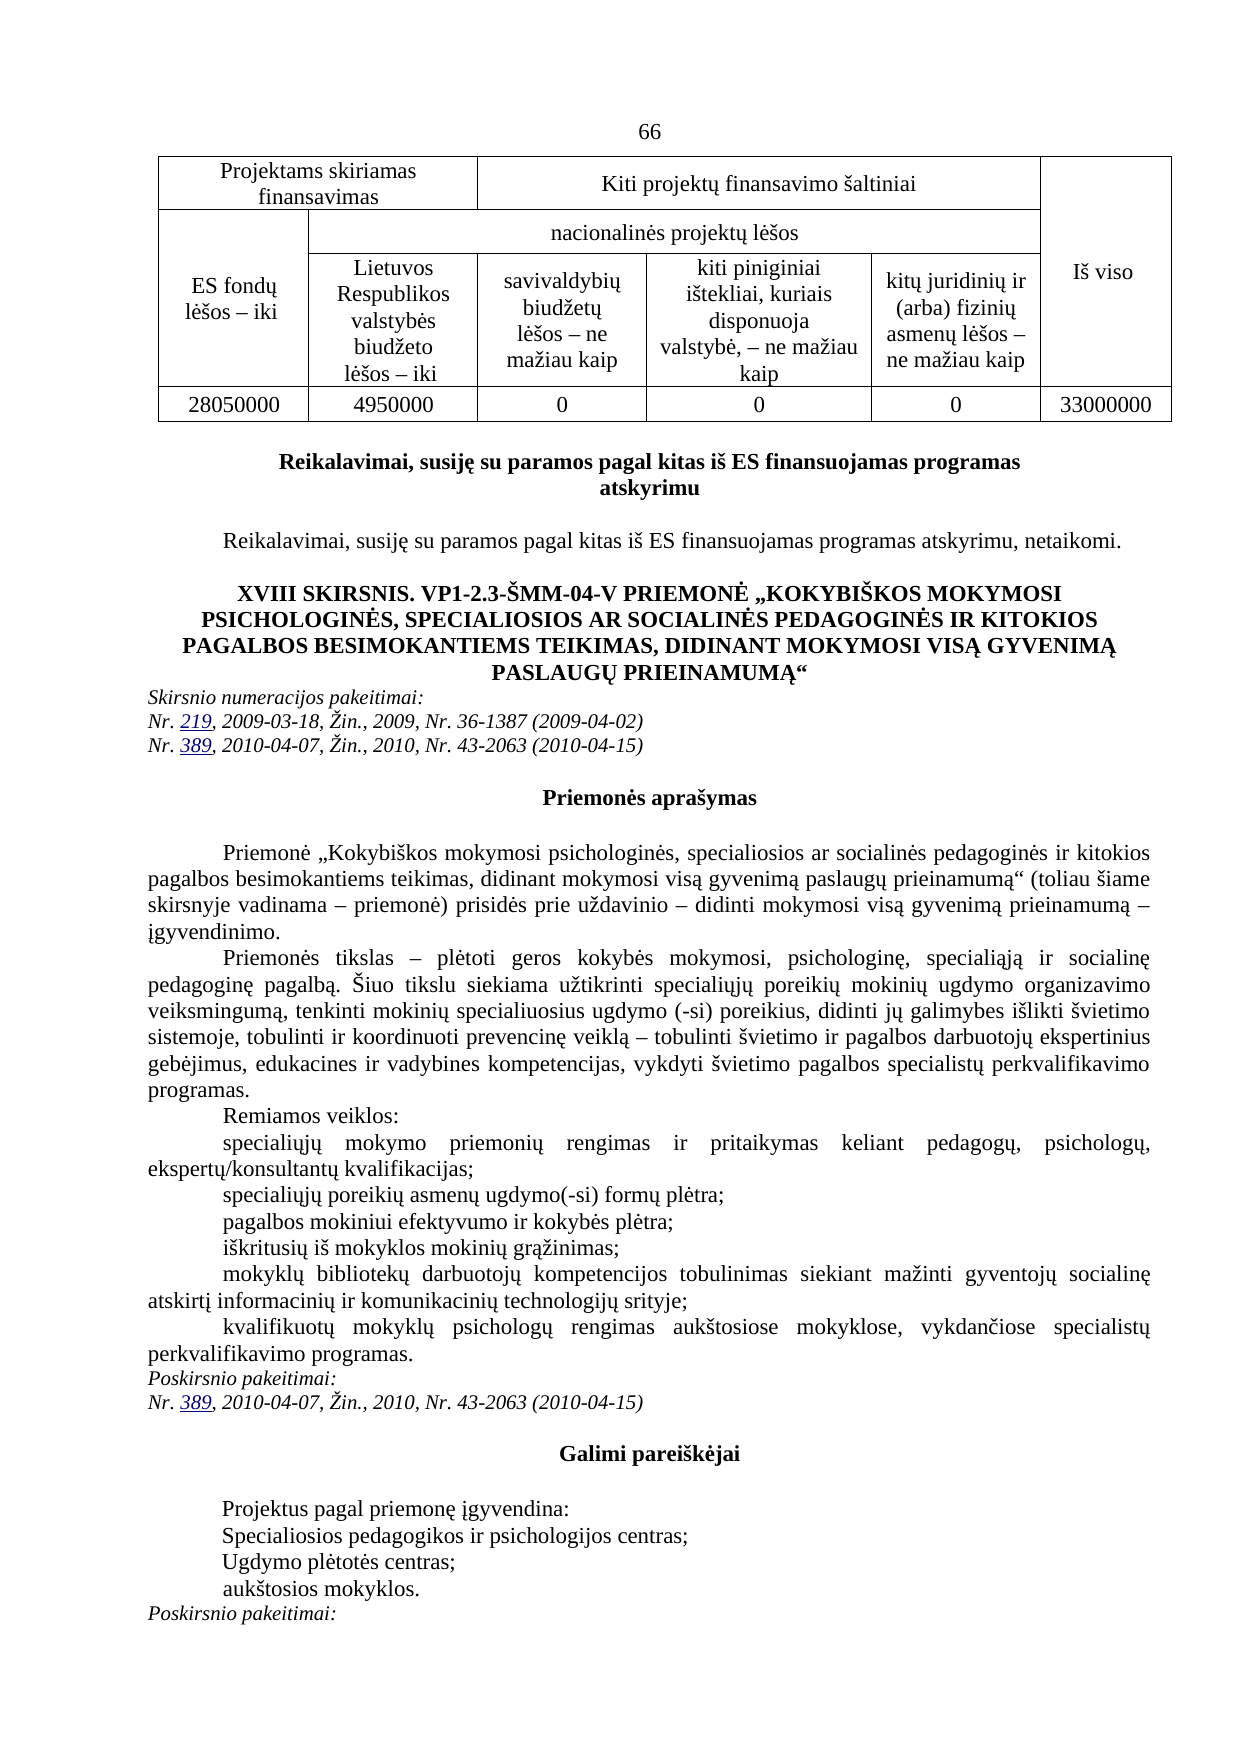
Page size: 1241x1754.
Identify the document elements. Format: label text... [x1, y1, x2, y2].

text Poskirsnio pakeitimai: [148, 1366, 1152, 1390]
text Specialiosios pedagogikos ir psichologijos centras; [148, 1522, 1152, 1548]
table_cell 0 [478, 387, 646, 421]
table_cell nacionalinės projektų lėšos [309, 210, 1040, 253]
text Priemonės tikslas – plėtoti geros kokybės mokymosi, psichologinę, specialiąją ir socialinę pedagoginę pagalbą. Šiuo tikslu siekiama užtikrinti specialiųjų poreikių mokinių ugdymo organizavimo veiksmingumą, tenkinti mokinių specialiuosius ugdymo (-si) poreikius, didinti jų galimybes išlikti švietimo sistemoje, tobulinti ir koordinuoti prevencinę veiklą – tobulinti švietimo ir pagalbos darbuotojų ekspertinius gebėjimus, edukacines ir vadybines kompetencijas, vykdyti švietimo pagalbos specialistų perkvalifikavimo programas. [148, 944, 1152, 1102]
table_header Projektams skiriamas finansavimas [159, 157, 477, 209]
text Nr. 389, 2010-04-07, Žin., 2010, Nr. 43-2063 (2010-04-15) [148, 1390, 1152, 1414]
table_cell 4950000 [309, 387, 477, 421]
text pagalbos mokiniui efektyvumo ir kokybės plėtra; [148, 1208, 1152, 1234]
text Remiamos veiklos: [148, 1102, 1152, 1129]
text Reikalavimai, susiję su paramos pagal kitas iš ES finansuojamas programas atskyrimu [148, 448, 1152, 501]
table_cell ES fondų lėšos – iki [159, 210, 308, 386]
text Skirsnio numeracijos pakeitimai: [148, 685, 1152, 709]
text Ugdymo plėtotės centras; [148, 1548, 1152, 1574]
text specialiųjų poreikių asmenų ugdymo(-si) formų plėtra; [148, 1181, 1152, 1208]
table_cell kiti piniginiai ištekliai, kuriais disponuoja valstybė, – ne mažiau kaip [647, 254, 871, 386]
text mokyklų bibliotekų darbuotojų kompetencijos tobulinimas siekiant mažinti gyventojų socialinę atskirtį informacinių ir komunikacinių technologijų srityje; [148, 1261, 1152, 1313]
text Nr. 389, 2010-04-07, Žin., 2010, Nr. 43-2063 (2010-04-15) [148, 733, 1152, 757]
table_header Iš viso [1041, 157, 1171, 386]
table_cell 28050000 [159, 387, 308, 421]
text Projektus pagal priemonę įgyvendina: [148, 1496, 1152, 1522]
table_cell 33000000 [1041, 387, 1171, 421]
text Poskirsnio pakeitimai: [148, 1601, 1152, 1625]
text specialiųjų mokymo priemonių rengimas ir pritaikymas keliant pedagogų, psichologų, ekspertų/konsultantų kvalifikacijas; [148, 1129, 1152, 1181]
text Nr. 219, 2009-03-18, Žin., 2009, Nr. 36-1387 (2009-04-02) [148, 709, 1152, 733]
text kvalifikuotų mokyklų psichologų rengimas aukštosiose mokyklose, vykdančiose specialistų perkvalifikavimo programas. [148, 1313, 1152, 1366]
table_cell savivaldybių biudžetų lėšos – ne mažiau kaip [478, 254, 646, 386]
table_cell kitų juridinių ir (arba) fizinių asmenų lėšos – ne mažiau kaip [872, 254, 1040, 386]
text Galimi pareiškėjai [148, 1440, 1152, 1467]
text Priemonės aprašymas [148, 784, 1152, 810]
text Reikalavimai, susiję su paramos pagal kitas iš ES finansuojamas programas atskyrimu, netaikomi. [148, 527, 1152, 553]
table_cell 0 [647, 387, 871, 421]
table_header Kiti projektų finansavimo šaltiniai [478, 157, 1040, 209]
table_cell 0 [872, 387, 1040, 421]
text iškritusių iš mokyklos mokinių grąžinimas; [148, 1234, 1152, 1261]
table_cell Lietuvos Respublikos valstybės biudžeto lėšos – iki [309, 254, 477, 386]
text aukštosios mokyklos. [148, 1574, 1152, 1601]
text Priemonė „Kokybiškos mokymosi psichologinės, specialiosios ar socialinės pedagoginės ir kitokios pagalbos besimokantiems teikimas, didinant mokymosi visą gyvenimą paslaugų prieinamumą“ (toliau šiame skirsnyje vadinama – priemonė) prisidės prie uždavinio – didinti mokymosi visą gyvenimą prieinamumą –įgyvendinimo. [148, 839, 1152, 944]
subtitle XVIII SKIRSNIS. VP1-2.3-ŠMM-04-V PRIEMONĖ „KOKYBIŠKOS MOKYMOSI PSICHOLOGINĖS, SPECIALIOSIOS AR SOCIALINĖS PEDAGOGINĖS IR KITOKIOS PAGALBOS BESIMOKANTIEMS TEIKIMAS, DIDINANT MOKYMOSI VISĄ GYVENIMĄ PASLAUGŲ PRIEINAMUMĄ“ [148, 580, 1152, 685]
